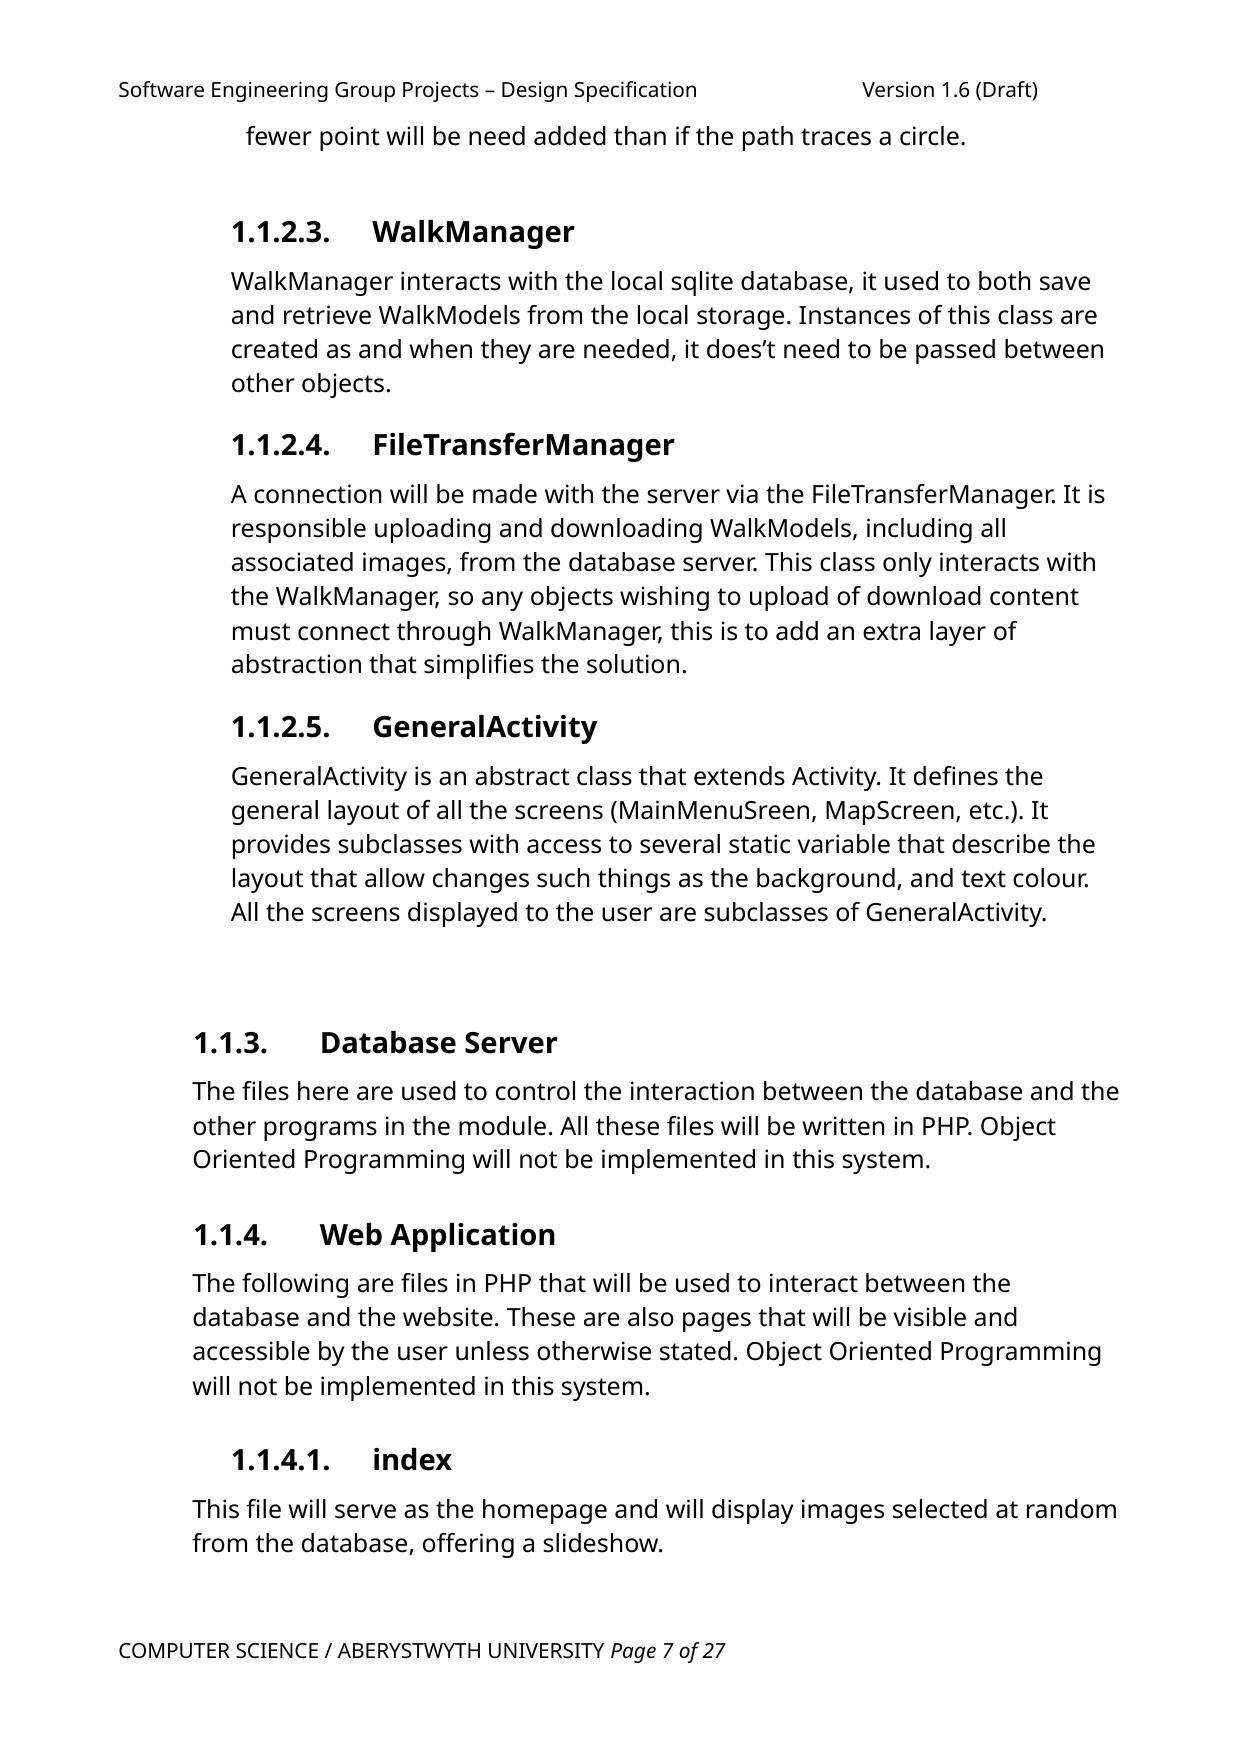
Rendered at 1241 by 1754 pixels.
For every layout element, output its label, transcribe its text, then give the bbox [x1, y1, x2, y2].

text GeneralActivity is an abstract class that extends Activity. It defines the general layout of all the screens (MainMenuSreen, MapScreen, etc.). It provides subclasses with access to several static variable that describe the layout that allow changes such things as the background, and text colour. All the screens displayed to the user are subclasses of GeneralActivity. [231, 758, 1122, 929]
subtitle FileTransferManager [231, 425, 1122, 464]
text The files here are used to control the interaction between the database and the other programs in the module. All these files will be written in PHP. Object Oriented Programming will not be implemented in this system. [192, 1074, 1122, 1176]
text This file will serve as the homepage and will display images selected at random from the database, offering a slideshow. [192, 1492, 1122, 1560]
subtitle Web Application [193, 1214, 1122, 1253]
subtitle Database Server [193, 1022, 1122, 1062]
text The following are files in PHP that will be used to interact between the database and the website. These are also pages that will be visible and accessible by the user unless otherwise stated. Object Oriented Programming will not be implemented in this system. [192, 1266, 1122, 1402]
subtitle index [231, 1440, 1122, 1479]
subtitle GeneralActivity [231, 706, 1122, 746]
text A connection will be made with the server via the FileTransferManager. It is responsible uploading and downloading WalkModels, including all associated images, from the database server. This class only interacts with the WalkManager, so any objects wishing to upload of download content must connect through WalkManager, this is to add an extra layer of abstraction that simplifies the solution. [231, 477, 1122, 681]
text fewer point will be need added than if the path traces a circle. [246, 118, 1122, 152]
subtitle WalkManager [231, 211, 1122, 251]
text WalkManager interacts with the local sqlite database, it used to both save and retrieve WalkModels from the local storage. Instances of this class are created as and when they are needed, it does’t need to be passed between other objects. [231, 263, 1122, 400]
